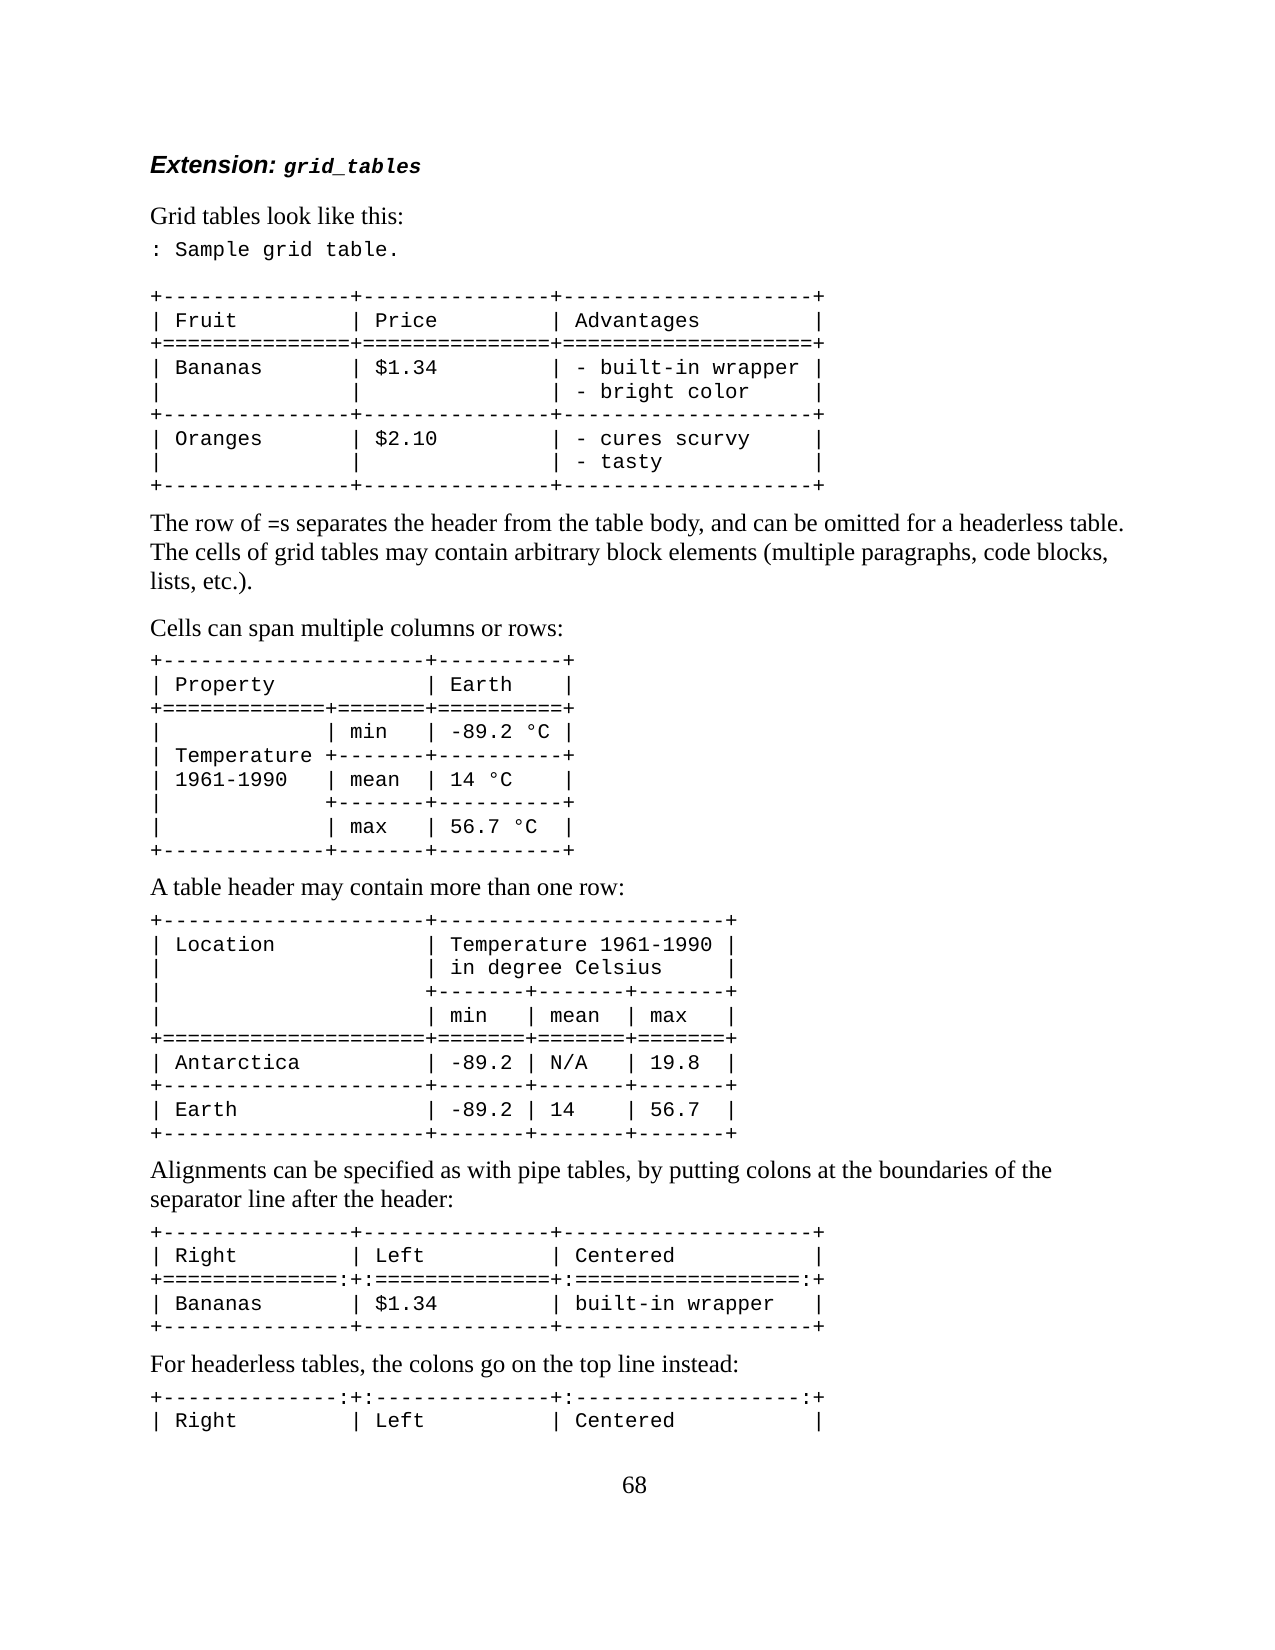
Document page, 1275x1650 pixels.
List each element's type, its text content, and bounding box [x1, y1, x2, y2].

text | Temperature +-------+----------+ [150, 745, 1125, 769]
text | Property | Earth | [150, 674, 1125, 698]
text | | max | 56.7 °C | [150, 816, 1125, 840]
text | | min | -89.2 °C | [150, 721, 1125, 745]
text | Earth | -89.2 | 14 | 56.7 | [150, 1099, 1125, 1123]
text | Bananas | $1.34 | - built-in wrapper | [150, 357, 1125, 381]
text +---------------+---------------+--------------------+ [150, 404, 1125, 428]
text +--------------:+:--------------+:------------------:+ [150, 1387, 1125, 1410]
text +---------------+---------------+--------------------+ [150, 475, 1125, 499]
text | Right | Left | Centered | [150, 1410, 1125, 1434]
text | Oranges | $2.10 | - cures scurvy | [150, 428, 1125, 452]
text | +-------+-------+-------+ [150, 981, 1125, 1004]
text : Sample grid table. [150, 239, 1125, 262]
text Cells can span multiple columns or rows: [150, 613, 1125, 642]
text | 1961-1990 | mean | 14 °C | [150, 769, 1125, 792]
text | | | - bright color | [150, 381, 1125, 404]
text | Bananas | $1.34 | built-in wrapper | [150, 1293, 1125, 1316]
text For headerless tables, the colons go on the top line instead: [150, 1349, 1125, 1378]
text +=====================+=======+=======+=======+ [150, 1028, 1125, 1052]
text +---------------+---------------+--------------------+ [150, 286, 1125, 310]
text +---------------------+-----------------------+ [150, 910, 1125, 934]
subtitle Extension: grid_tables [150, 150, 1125, 179]
text | | min | mean | max | [150, 1004, 1125, 1028]
text +---------------+---------------+--------------------+ [150, 1222, 1125, 1246]
text +=============+=======+==========+ [150, 698, 1125, 721]
text | +-------+----------+ [150, 792, 1125, 816]
text | Right | Left | Centered | [150, 1246, 1125, 1269]
text +==============:+:==============+:==================:+ [150, 1269, 1125, 1293]
text +---------------------+-------+-------+-------+ [150, 1076, 1125, 1099]
text | | in degree Celsius | [150, 957, 1125, 981]
text Grid tables look like this: [150, 201, 1125, 230]
text +---------------------+----------+ [150, 651, 1125, 674]
text | Antarctica | -89.2 | N/A | 19.8 | [150, 1052, 1125, 1076]
text Alignments can be specified as with pipe tables, by putting colons at the boundaries of the separator line after the header: [150, 1155, 1125, 1213]
text | Fruit | Price | Advantages | [150, 310, 1125, 333]
text +---------------+---------------+--------------------+ [150, 1316, 1125, 1340]
text +---------------------+-------+-------+-------+ [150, 1123, 1125, 1146]
text +-------------+-------+----------+ [150, 840, 1125, 863]
text | | | - tasty | [150, 452, 1125, 475]
text The row of =s separates the header from the table body, and can be omitted for a headerless table. The cells of grid tables may contain arbitrary block elements (multiple paragraphs, code blocks, lists, etc.). [150, 508, 1125, 595]
text | Location | Temperature 1961-1990 | [150, 934, 1125, 957]
text A table header may contain more than one row: [150, 872, 1125, 901]
text +===============+===============+====================+ [150, 333, 1125, 357]
